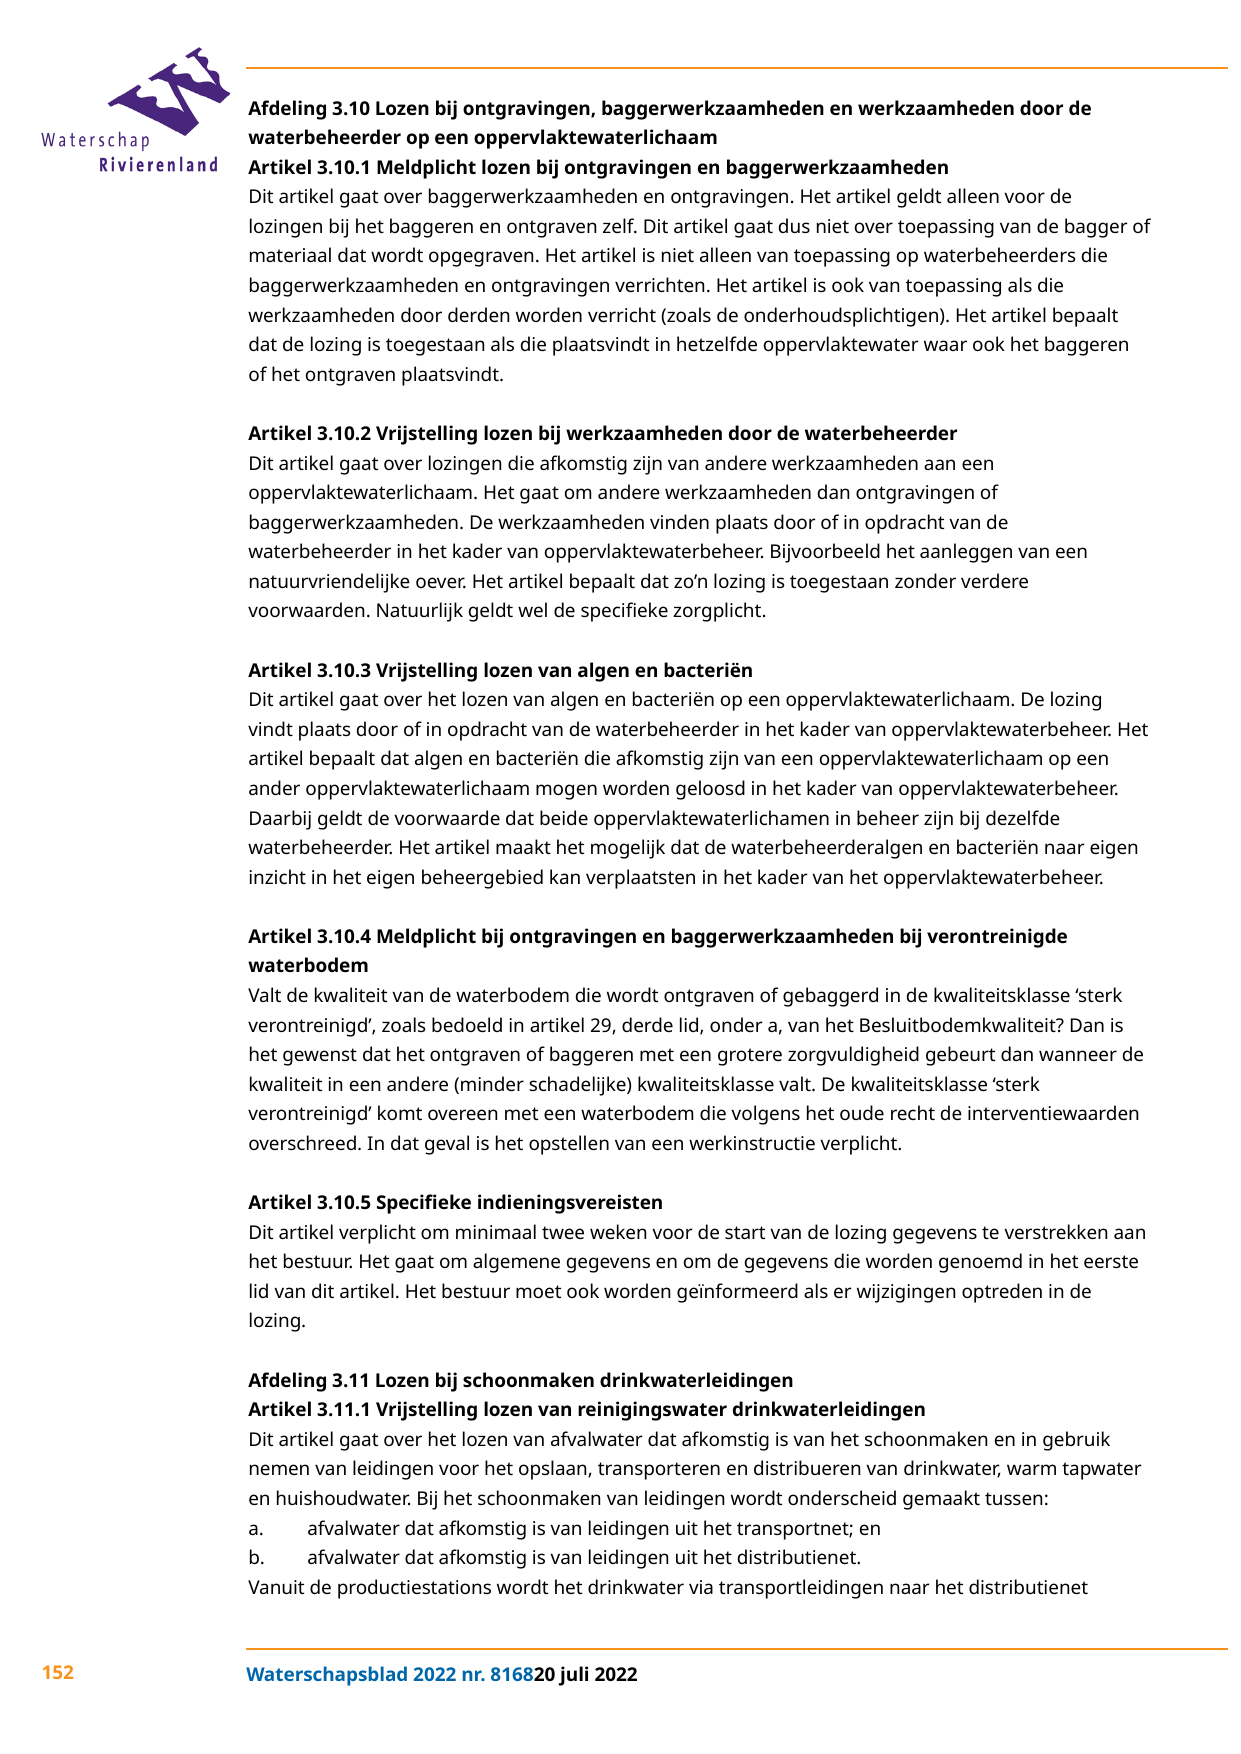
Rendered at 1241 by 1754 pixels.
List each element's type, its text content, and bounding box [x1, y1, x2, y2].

text Dit artikel gaat over lozingen die afkomstig zijn van andere werkzaamheden aan een oppervlaktewaterlichaam. Het gaat om andere werkzaamheden dan ontgravingen of baggerwerkzaamheden. De werkzaamheden vinden plaats door of in opdracht van de waterbeheerder in het kader van oppervlaktewaterbeheer. Bijvoorbeeld het aanleggen van een natuurvriendelijke oever. Het artikel bepaalt dat zo’n lozing is toegestaan zonder verdere voorwaarden. Natuurlijk geldt wel de specifieke zorgplicht. [248, 450, 1152, 623]
text Artikel 3.10.5 Specifieke indieningsvereisten [248, 1189, 1152, 1215]
text Artikel 3.11.1 Vrijstelling lozen van reinigingswater drinkwaterleidingen [248, 1396, 1152, 1422]
list afvalwater dat afkomstig is van leidingen uit het transportnet; en [248, 1515, 1152, 1541]
text Dit artikel verplicht om minimaal twee weken voor de start van de lozing gegevens te verstrekken aan het bestuur. Het gaat om algemene gegevens en om de gegevens die worden genoemd in het eerste lid van dit artikel. Het bestuur moet ook worden geïnformeerd als er wijzigingen optreden in de lozing. [248, 1219, 1152, 1333]
text Valt de kwaliteit van de waterbodem die wordt ontgraven of gebaggerd in de kwaliteitsklasse ‘sterk verontreinigd’, zoals bedoeld in artikel 29, derde lid, onder a, van het Besluitbodemkwaliteit? Dan is het gewenst dat het ontgraven of baggeren met een grotere zorgvuldigheid gebeurt dan wanneer de kwaliteit in een andere (minder schadelijke) kwaliteitsklasse valt. De kwaliteitsklasse ‘sterk verontreinigd’ komt overeen met een waterbodem die volgens het oude recht de interventiewaarden overschreed. In dat geval is het opstellen van een werkinstructie verplicht. [248, 982, 1152, 1156]
list afvalwater dat afkomstig is van leidingen uit het distributienet. [248, 1544, 1152, 1570]
text Artikel 3.10.4 Meldplicht bij ontgravingen en baggerwerkzaamheden bij verontreinigde waterbodem [248, 923, 1152, 978]
text Artikel 3.10.3 Vrijstelling lozen van algen en bacteriën [248, 657, 1152, 683]
text Artikel 3.10.2 Vrijstelling lozen bij werkzaamheden door de waterbeheerder [248, 420, 1152, 446]
text Afdeling 3.10 Lozen bij ontgravingen, baggerwerkzaamheden en werkzaamheden door de waterbeheerder op een oppervlaktewaterlichaam [248, 95, 1152, 150]
picture [41, 47, 231, 172]
text Dit artikel gaat over baggerwerkzaamheden en ontgravingen. Het artikel geldt alleen voor de lozingen bij het baggeren en ontgraven zelf. Dit artikel gaat dus niet over toepassing van de bagger of materiaal dat wordt opgegraven. Het artikel is niet alleen van toepassing op waterbeheerders die baggerwerkzaamheden en ontgravingen verrichten. Het artikel is ook van toepassing als die werkzaamheden door derden worden verricht (zoals de onderhoudsplichtigen). Het artikel bepaalt dat de lozing is toegestaan als die plaatsvindt in hetzelfde oppervlaktewater waar ook het baggeren of het ontgraven plaatsvindt. [248, 183, 1152, 387]
text Artikel 3.10.1 Meldplicht lozen bij ontgravingen en baggerwerkzaamheden [248, 154, 1152, 180]
text Dit artikel gaat over het lozen van algen en bacteriën op een oppervlaktewaterlichaam. De lozing vindt plaats door of in opdracht van de waterbeheerder in het kader van oppervlaktewaterbeheer. Het artikel bepaalt dat algen en bacteriën die afkomstig zijn van een oppervlaktewaterlichaam op een ander oppervlaktewaterlichaam mogen worden geloosd in het kader van oppervlaktewaterbeheer. Daarbij geldt de voorwaarde dat beide oppervlaktewaterlichamen in beheer zijn bij dezelfde waterbeheerder. Het artikel maakt het mogelijk dat de waterbeheerderalgen en bacteriën naar eigen inzicht in het eigen beheergebied kan verplaatsten in het kader van het oppervlaktewaterbeheer. [248, 686, 1152, 890]
text Dit artikel gaat over het lozen van afvalwater dat afkomstig is van het schoonmaken en in gebruik nemen van leidingen voor het opslaan, transporteren en distribueren van drinkwater, warm tapwater en huishoudwater. Bij het schoonmaken van leidingen wordt onderscheid gemaakt tussen: [248, 1426, 1152, 1511]
text Afdeling 3.11 Lozen bij schoonmaken drinkwaterleidingen [248, 1367, 1152, 1393]
text Vanuit de productiestations wordt het drinkwater via transportleidingen naar het distributienet [248, 1574, 1152, 1600]
